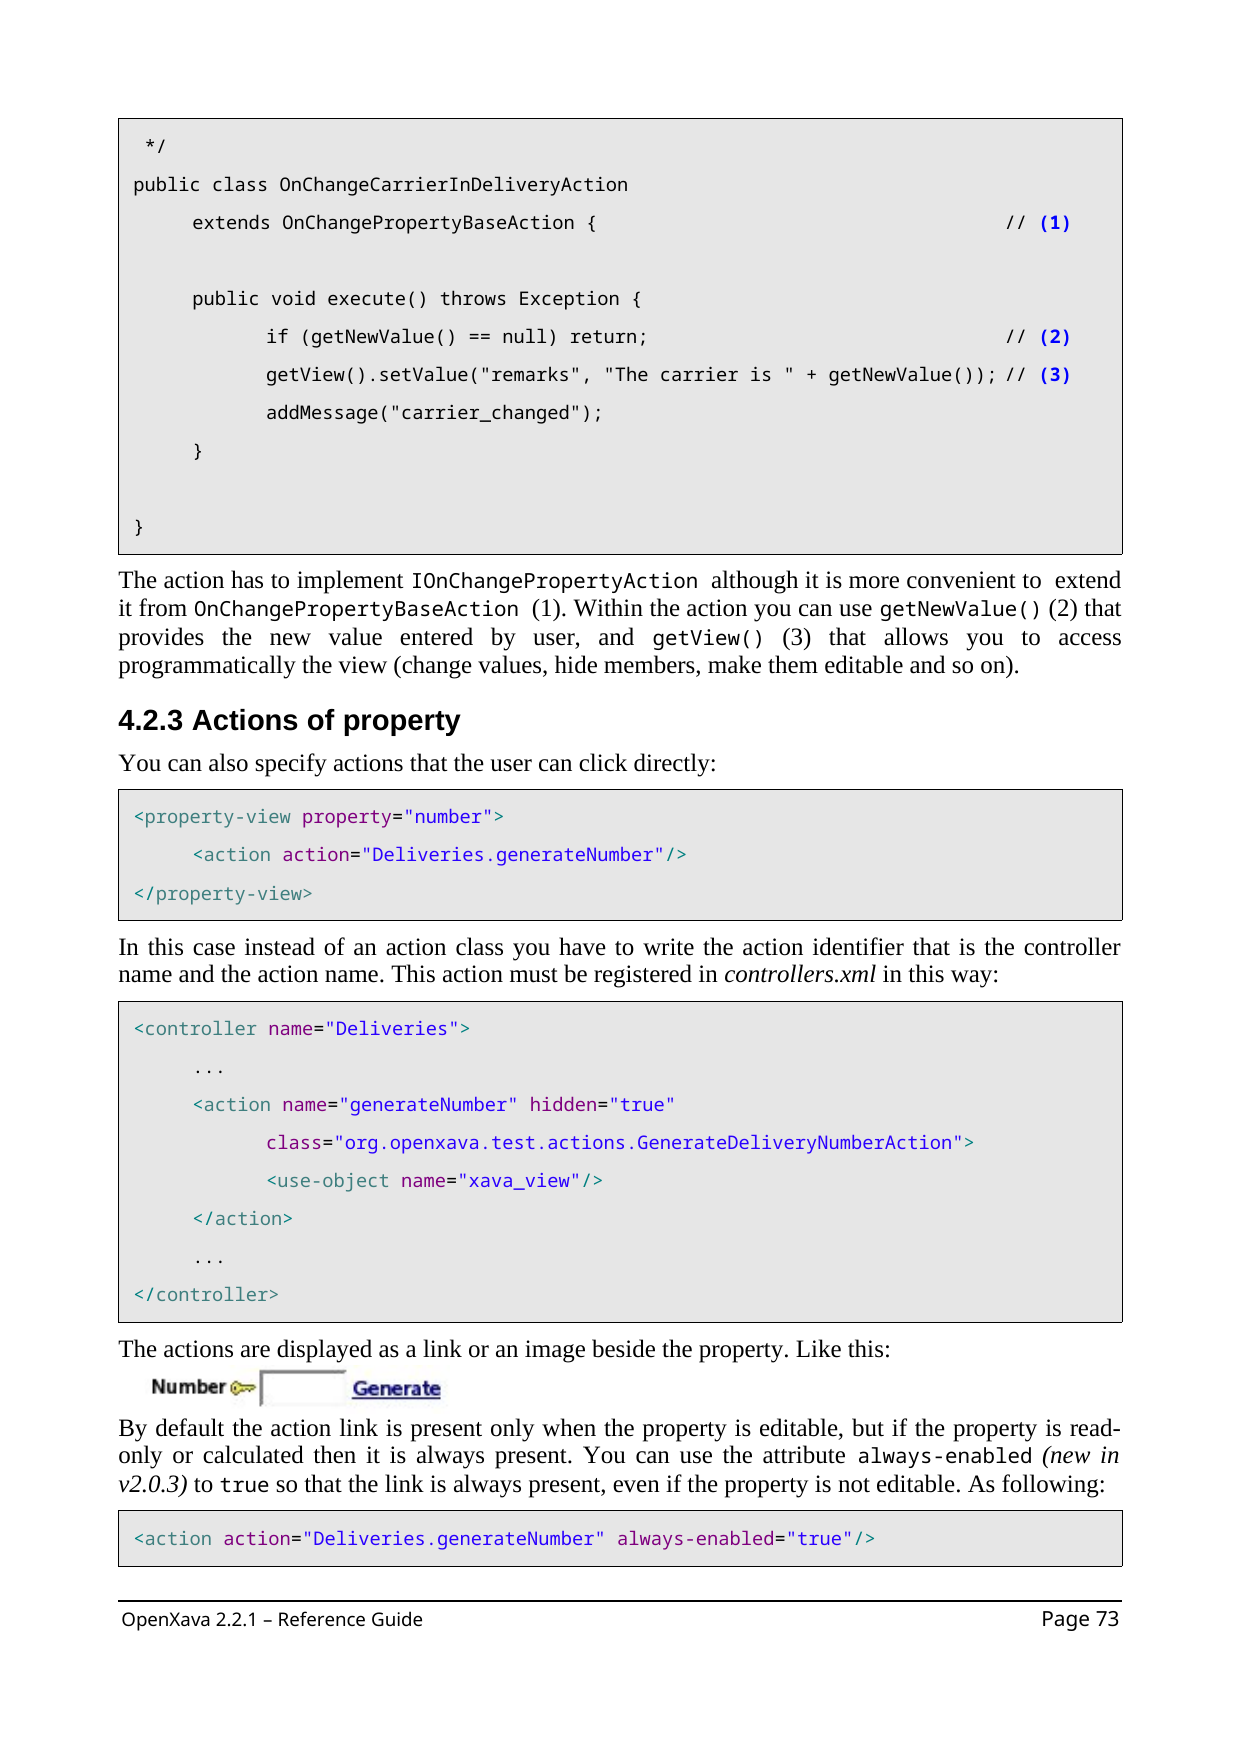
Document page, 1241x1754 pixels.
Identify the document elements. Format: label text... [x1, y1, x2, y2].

text */ [119, 119, 1122, 156]
text public void execute() throws Exception { [119, 270, 1122, 308]
text By default the action link is present only when the property is editable, but if the property is read-only or calculated then it is always present. You can use the attribute always-enabled (new in v2.0.3) to true so that the link is always present, even if the property is not editable. As following: [118, 1375, 1122, 1498]
text if (getNewValue() == null) return; // (2) [119, 308, 1122, 346]
text <controller name="Deliveries"> [119, 1002, 1122, 1039]
text </action> [119, 1191, 1122, 1229]
text class="org.openxava.test.actions.GenerateDeliveryNumberAction"> [119, 1115, 1122, 1153]
text extends OnChangePropertyBaseAction { // (1) [119, 194, 1122, 232]
text getView().setValue("remarks", "The carrier is " + getNewValue()); // (3) [119, 346, 1122, 384]
text public class OnChangeCarrierInDeliveryAction [119, 156, 1122, 194]
text ... [119, 1229, 1122, 1267]
text <action name="generateNumber" hidden="true" [119, 1077, 1122, 1115]
text <property-view property="number"> [119, 790, 1122, 827]
text ... [119, 1039, 1122, 1077]
text The actions are displayed as a link or an image beside the property. Like this: [118, 1335, 1122, 1362]
text </controller> [119, 1267, 1122, 1322]
text } [119, 422, 1122, 460]
picture [144, 1365, 450, 1414]
text addMessage("carrier_changed"); [119, 384, 1122, 422]
text } [119, 498, 1122, 554]
text The action has to implement IOnChangePropertyAction although it is more convenient to extend it from OnChangePropertyBaseAction (1). Within the action you can use getNewValue() (2) that provides the new value entered by user, and getView() (3) that allows you to access programmatically the view (change values, hide members, make them editable and so on). [118, 566, 1122, 678]
text <use-object name="xava_view"/> [119, 1153, 1122, 1191]
text <action action="Deliveries.generateNumber" always-enabled="true"/> [119, 1511, 1122, 1566]
text </property-view> [119, 865, 1122, 920]
text <action action="Deliveries.generateNumber"/> [119, 827, 1122, 865]
text You can also specify actions that the user can click directly: [118, 749, 1122, 776]
text In this case instead of an action class you have to write the action identifier that is the controller name and the action name. This action must be registered in controllers.xml in this way: [118, 933, 1122, 988]
subtitle Actions of property [118, 703, 1122, 736]
